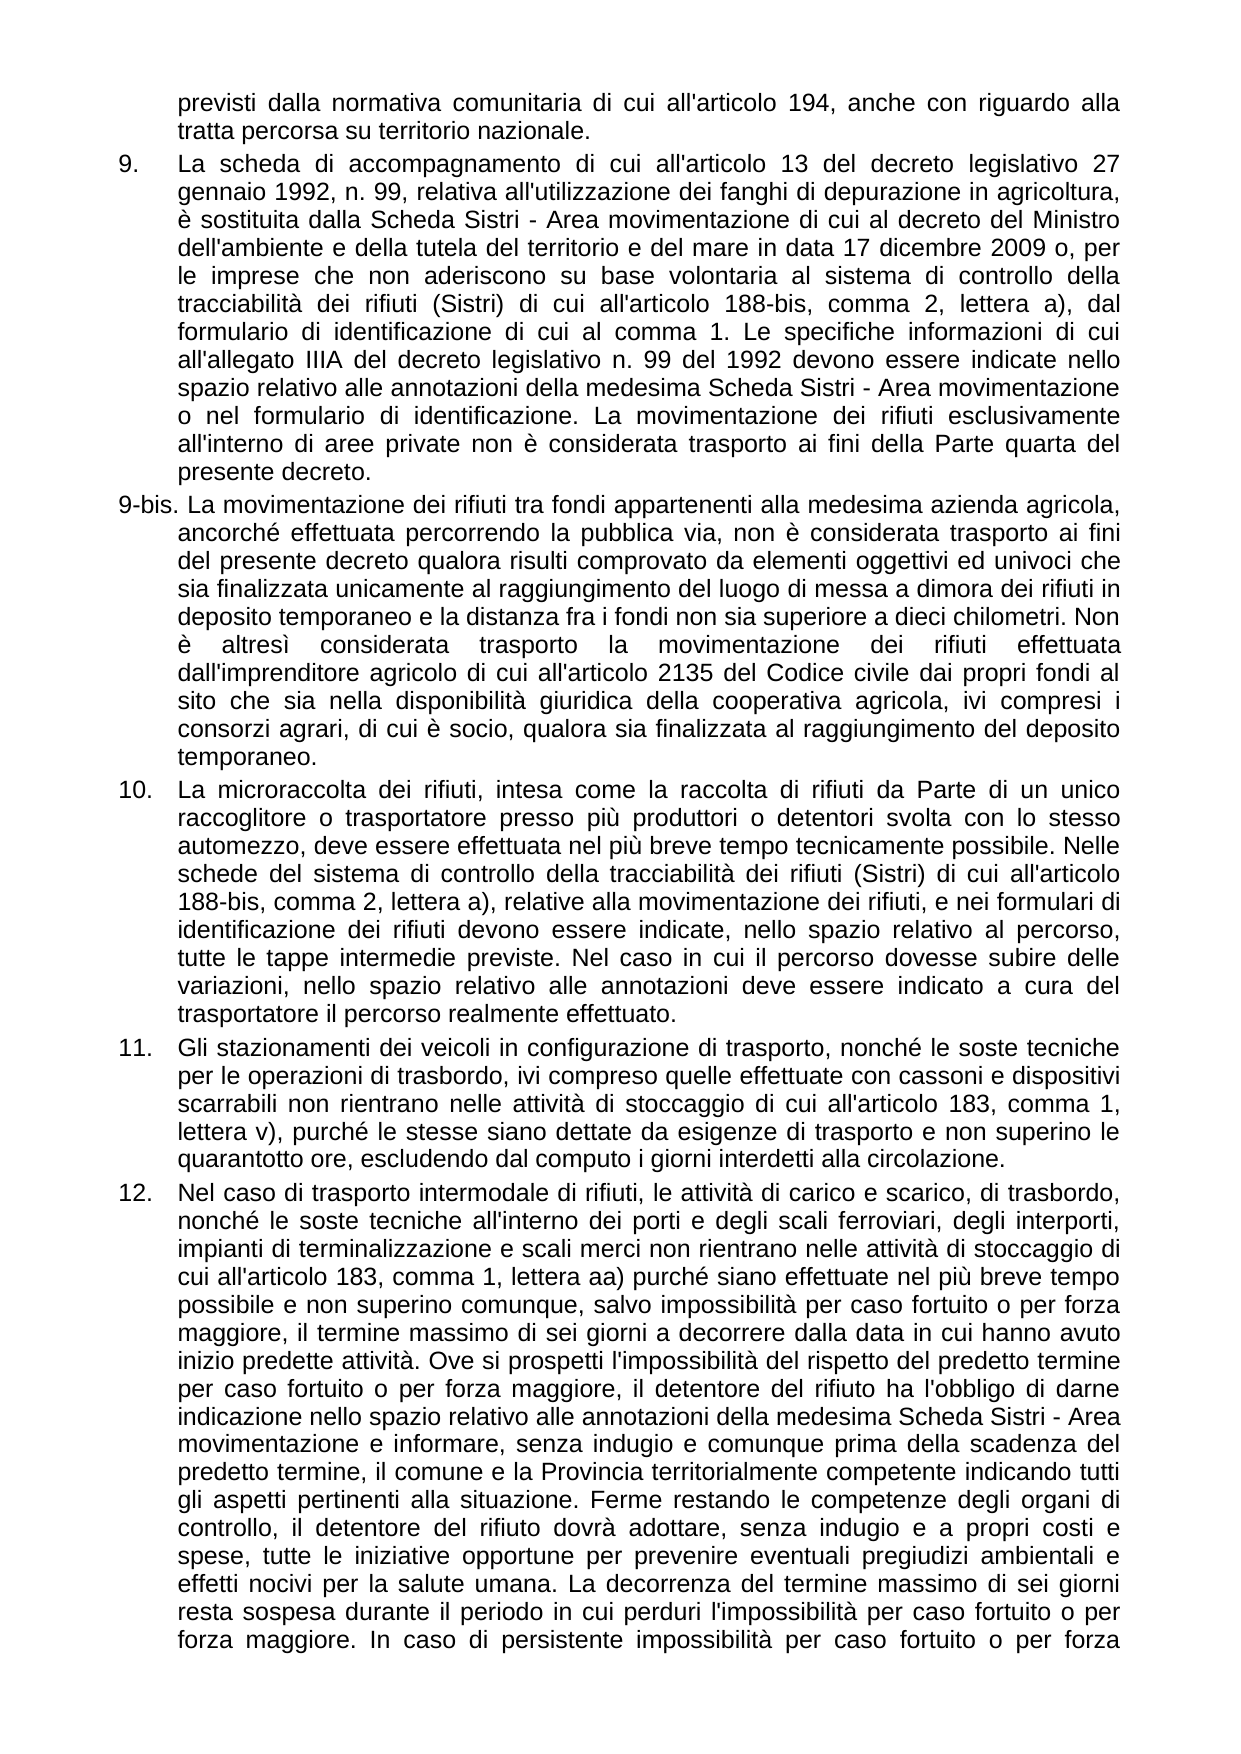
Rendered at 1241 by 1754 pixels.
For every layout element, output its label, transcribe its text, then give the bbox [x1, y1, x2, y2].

text 12. Nel caso di trasporto intermodale di rifiuti, le attività di carico e scarico, di trasbordo, nonché le soste tecniche all'interno dei porti e degli scali ferroviari, degli interporti, impianti di terminalizzazione e scali merci non rientrano nelle attività di stoccaggio di cui all'articolo 183, comma 1, lettera aa) purché siano effettuate nel più breve tempo possibile e non superino comunque, salvo impossibilità per caso fortuito o per forza maggiore, il termine massimo di sei giorni a decorrere dalla data in cui hanno avuto inizio predette attività. Ove si prospetti l'impossibilità del rispetto del predetto termine per caso fortuito o per forza maggiore, il detentore del rifiuto ha l'obbligo di darne indicazione nello spazio relativo alle annotazioni della medesima Scheda Sistri - Area movimentazione e informare, senza indugio e comunque prima della scadenza del predetto termine, il comune e la Provincia territorialmente competente indicando tutti gli aspetti pertinenti alla situazione. Ferme restando le competenze degli organi di controllo, il detentore del rifiuto dovrà adottare, senza indugio e a propri costi e spese, tutte le iniziative opportune per prevenire eventuali pregiudizi ambientali e effetti nocivi per la salute umana. La decorrenza del termine massimo di sei giorni resta sospesa durante il periodo in cui perduri l'impossibilità per caso fortuito o per forza maggiore. In caso di persistente impossibilità per caso fortuito o per forza [118, 1179, 1122, 1654]
text 9. La scheda di accompagnamento di cui all'articolo 13 del decreto legislativo 27 gennaio 1992, n. 99, relativa all'utilizzazione dei fanghi di depurazione in agricoltura, è sostituita dalla Scheda Sistri - Area movimentazione di cui al decreto del Ministro dell'ambiente e della tutela del territorio e del mare in data 17 dicembre 2009 o, per le imprese che non aderiscono su base volontaria al sistema di controllo della tracciabilità dei rifiuti (Sistri) di cui all'articolo 188-bis, comma 2, lettera a), dal formulario di identificazione di cui al comma 1. Le specifiche informazioni di cui all'allegato IIIA del decreto legislativo n. 99 del 1992 devono essere indicate nello spazio relativo alle annotazioni della medesima Scheda Sistri - Area movimentazione o nel formulario di identificazione. La movimentazione dei rifiuti esclusivamente all'interno di aree private non è considerata trasporto ai fini della Parte quarta del presente decreto. [118, 150, 1122, 485]
text previsti dalla normativa comunitaria di cui all'articolo 194, anche con riguardo alla tratta percorsa su territorio nazionale. [118, 88, 1122, 144]
text 9-bis. La movimentazione dei rifiuti tra fondi appartenenti alla medesima azienda agricola, ancorché effettuata percorrendo la pubblica via, non è considerata trasporto ai fini del presente decreto qualora risulti comprovato da elementi oggettivi ed univoci che sia finalizzata unicamente al raggiungimento del luogo di messa a dimora dei rifiuti in deposito temporaneo e la distanza fra i fondi non sia superiore a dieci chilometri. Non è altresì considerata trasporto la movimentazione dei rifiuti effettuata dall'imprenditore agricolo di cui all'articolo 2135 del Codice civile dai propri fondi al sito che sia nella disponibilità giuridica della cooperativa agricola, ivi compresi i consorzi agrari, di cui è socio, qualora sia finalizzata al raggiungimento del deposito temporaneo. [118, 491, 1122, 770]
text 10. La microraccolta dei rifiuti, intesa come la raccolta di rifiuti da Parte di un unico raccoglitore o trasportatore presso più produttori o detentori svolta con lo stesso automezzo, deve essere effettuata nel più breve tempo tecnicamente possibile. Nelle schede del sistema di controllo della tracciabilità dei rifiuti (Sistri) di cui all'articolo 188-bis, comma 2, lettera a), relative alla movimentazione dei rifiuti, e nei formulari di identificazione dei rifiuti devono essere indicate, nello spazio relativo al percorso, tutte le tappe intermedie previste. Nel caso in cui il percorso dovesse subire delle variazioni, nello spazio relativo alle annotazioni deve essere indicato a cura del trasportatore il percorso realmente effettuato. [118, 776, 1122, 1028]
text 11. Gli stazionamenti dei veicoli in configurazione di trasporto, nonché le soste tecniche per le operazioni di trasbordo, ivi compreso quelle effettuate con cassoni e dispositivi scarrabili non rientrano nelle attività di stoccaggio di cui all'articolo 183, comma 1, lettera v), purché le stesse siano dettate da esigenze di trasporto e non superino le quarantotto ore, escludendo dal computo i giorni interdetti alla circolazione. [118, 1033, 1122, 1173]
